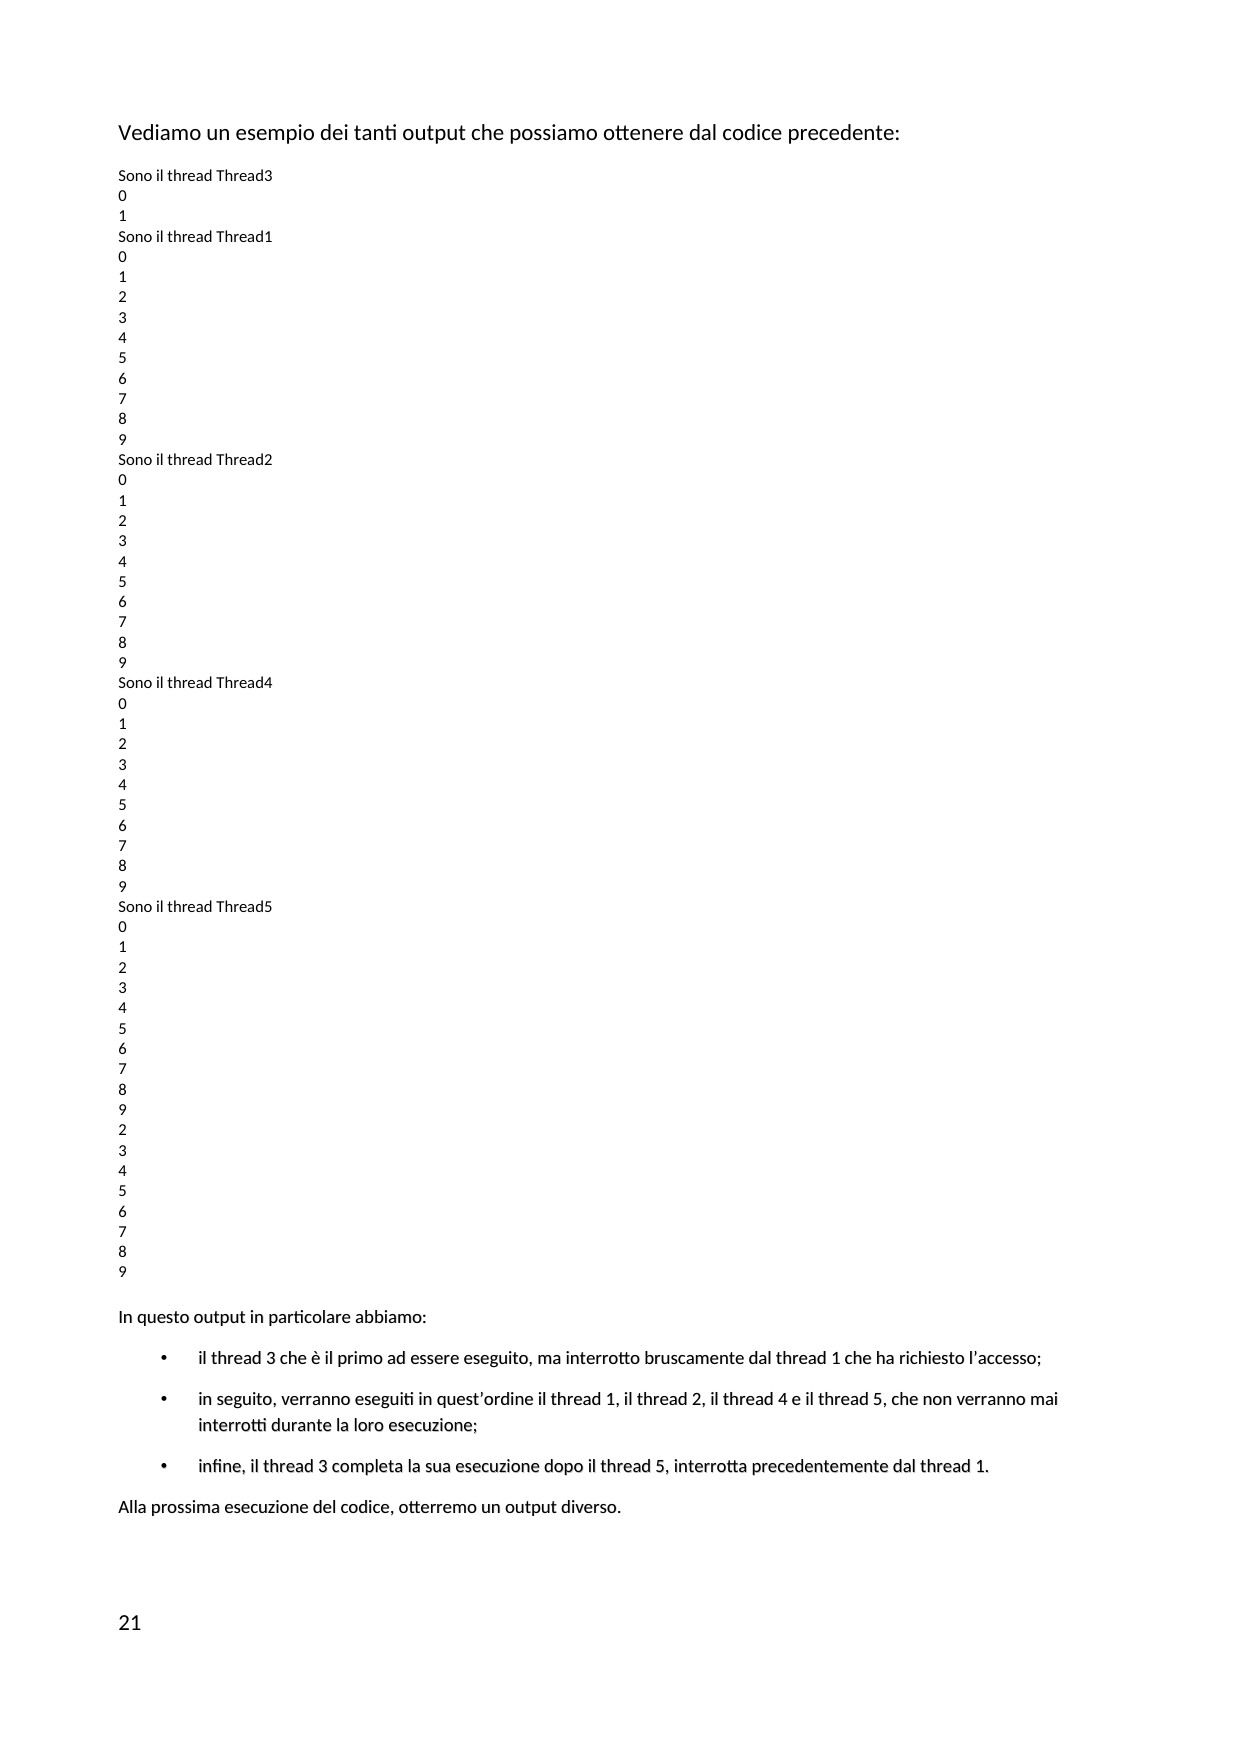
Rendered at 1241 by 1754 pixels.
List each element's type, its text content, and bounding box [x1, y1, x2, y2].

text 5 [118, 794, 1122, 815]
text 4 [118, 327, 1122, 348]
text 7 [118, 388, 1122, 409]
text 1 [118, 206, 1122, 226]
text 3 [118, 977, 1122, 998]
text 1 [118, 490, 1122, 510]
text 6 [118, 1038, 1122, 1059]
text Alla prossima esecuzione del codice, otterremo un output diverso. [118, 1495, 1122, 1518]
text 2 [118, 1119, 1122, 1140]
text 1 [118, 713, 1122, 734]
text 9 [118, 876, 1122, 896]
text 8 [118, 1241, 1122, 1262]
text Sono il thread Thread1 [118, 226, 1122, 246]
text 5 [118, 1018, 1122, 1038]
text 0 [118, 246, 1122, 266]
text 5 [118, 348, 1122, 368]
text 3 [118, 531, 1122, 551]
text 4 [118, 774, 1122, 794]
text 2 [118, 510, 1122, 531]
text Sono il thread Thread5 [118, 896, 1122, 916]
text 9 [118, 652, 1122, 673]
text Sono il thread Thread2 [118, 449, 1122, 469]
text 3 [118, 754, 1122, 774]
text 6 [118, 815, 1122, 835]
text 7 [118, 612, 1122, 632]
text 2 [118, 734, 1122, 754]
text 6 [118, 1201, 1122, 1221]
list infine, il thread 3 completa la sua esecuzione dopo il thread 5, interrotta precedentemente dal thread 1. [161, 1454, 1122, 1477]
text Vediamo un esempio dei tanti output che possiamo ottenere dal codice precedente: [118, 118, 1122, 146]
text 4 [118, 998, 1122, 1018]
text 4 [118, 551, 1122, 571]
text 5 [118, 571, 1122, 591]
list in seguito, verranno eseguiti in quest’ordine il thread 1, il thread 2, il thread 4 e il thread 5, che non verranno mai interrotti durante la loro esecuzione; [161, 1387, 1122, 1436]
text 7 [118, 1221, 1122, 1241]
text 6 [118, 591, 1122, 612]
text 8 [118, 1079, 1122, 1099]
text 2 [118, 287, 1122, 307]
text Sono il thread Thread4 [118, 673, 1122, 693]
text 8 [118, 632, 1122, 652]
text 2 [118, 957, 1122, 977]
text 0 [118, 916, 1122, 937]
text 9 [118, 1262, 1122, 1282]
text 0 [118, 469, 1122, 490]
text Sono il thread Thread3 [118, 165, 1122, 185]
text 8 [118, 856, 1122, 876]
text In questo output in particolare abbiamo: [118, 1305, 1122, 1328]
text 9 [118, 429, 1122, 449]
text 3 [118, 1140, 1122, 1160]
text 0 [118, 185, 1122, 206]
text 5 [118, 1181, 1122, 1201]
text 8 [118, 409, 1122, 429]
text 1 [118, 266, 1122, 287]
text 3 [118, 307, 1122, 327]
text 0 [118, 693, 1122, 713]
text 9 [118, 1099, 1122, 1119]
text 7 [118, 835, 1122, 856]
text 6 [118, 368, 1122, 388]
text 1 [118, 937, 1122, 957]
text 4 [118, 1160, 1122, 1181]
list il thread 3 che è il primo ad essere eseguito, ma interrotto bruscamente dal thread 1 che ha richiesto l’accesso; [161, 1346, 1122, 1369]
text 7 [118, 1059, 1122, 1079]
